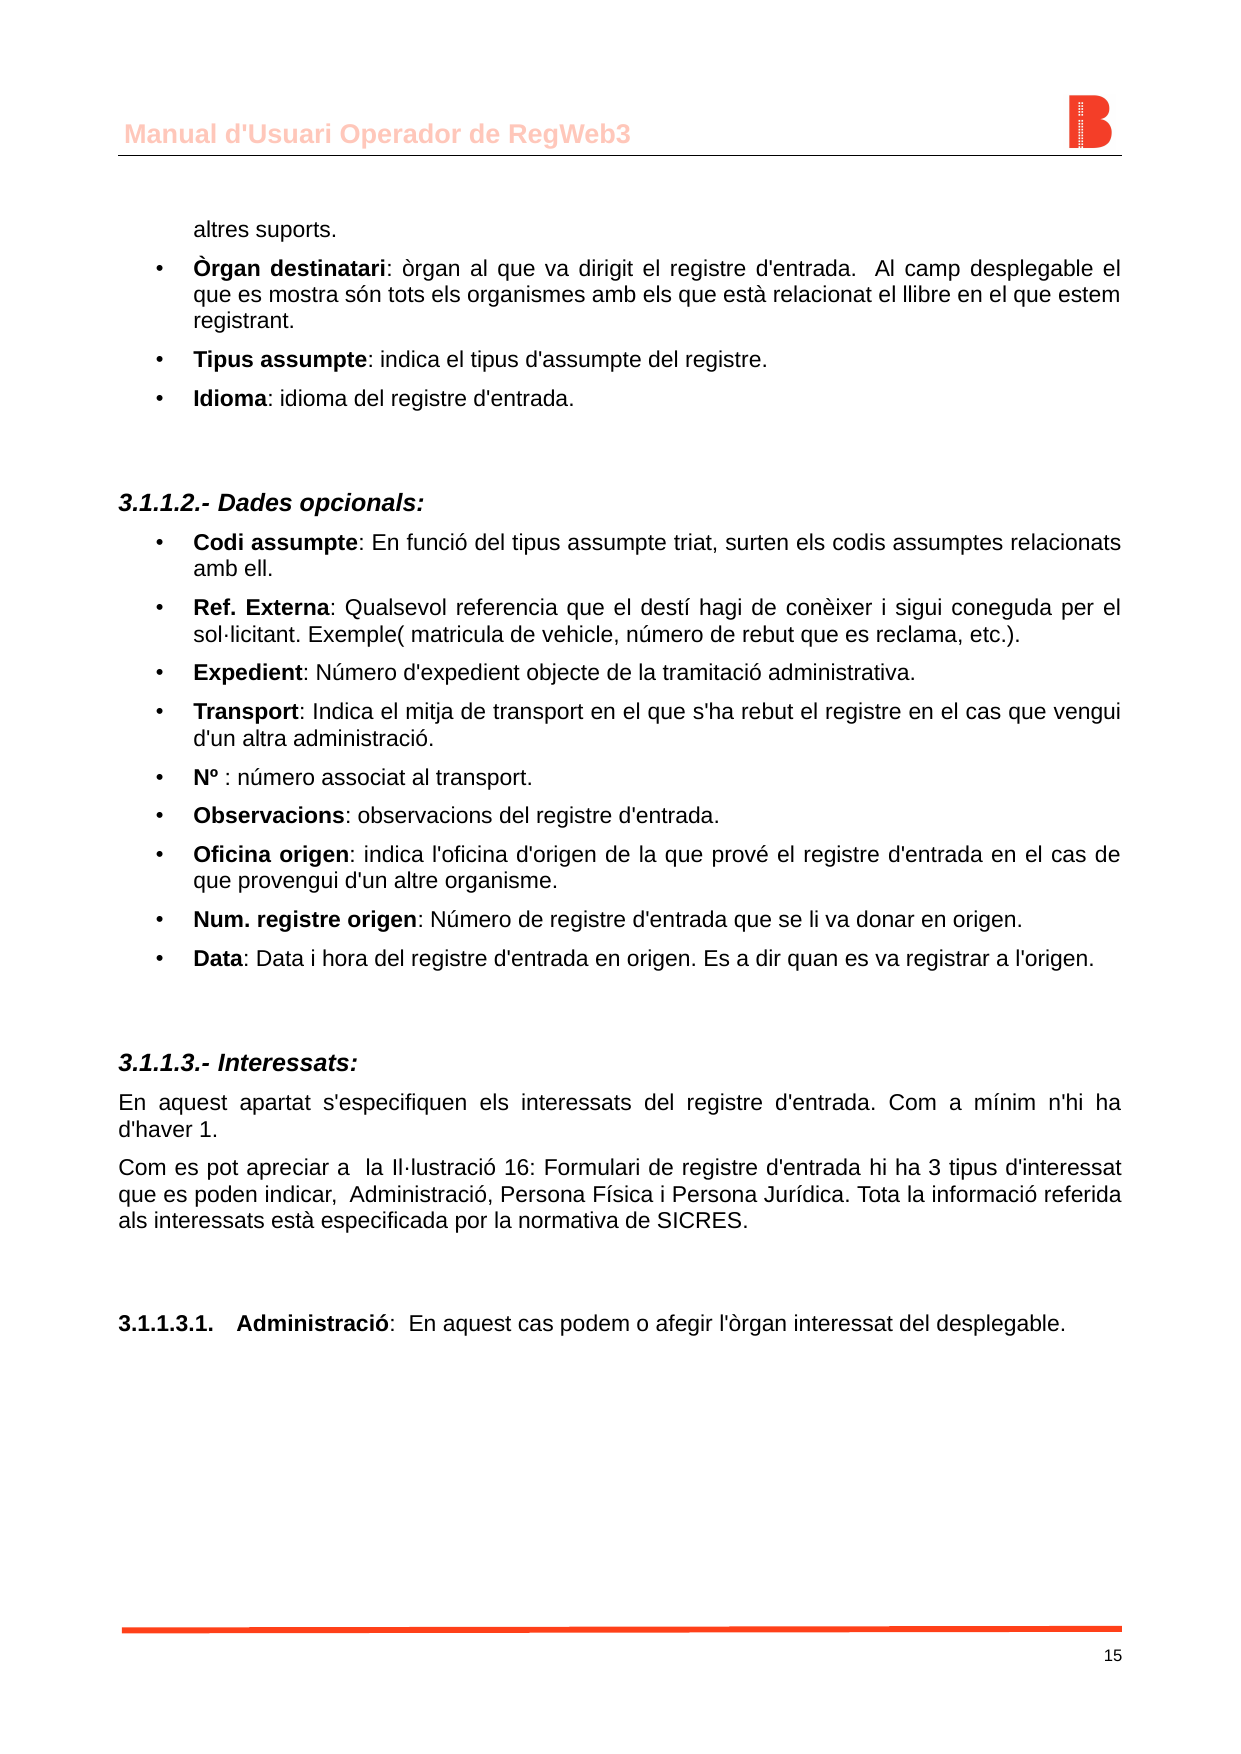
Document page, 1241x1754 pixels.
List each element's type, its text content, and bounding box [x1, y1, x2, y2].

subtitle Administració: En aquest cas podem o afegir l'òrgan interessat del desplegable. [118, 1310, 1122, 1336]
list Ref. Externa: Qualsevol referencia que el destí hagi de conèixer i sigui coneguda per el sol·licitant. Exemple( matricula de vehicle, número de rebut que es reclama, etc.). [156, 594, 1122, 647]
subtitle Interessats: [118, 1048, 1122, 1077]
list Oficina origen: indica l'oficina d'origen de la que prové el registre d'entrada en el cas de que provengui d'un altre organisme. [156, 841, 1122, 894]
list Òrgan destinatari: òrgan al que va dirigit el registre d'entrada. Al camp desplegable el que es mostra són tots els organismes amb els que està relacionat el llibre en el que estem registrant. [156, 254, 1122, 334]
subtitle Dades opcionals: [118, 488, 1122, 516]
list Nº : número associat al transport. [156, 763, 1122, 790]
picture [1063, 94, 1117, 150]
list Codi assumpte: En funció del tipus assumpte triat, surten els codis assumptes relacionats amb ell. [156, 529, 1122, 582]
list Idioma: idioma del registre d'entrada. [156, 385, 1122, 411]
text Com es pot apreciar a la Il·lustració 16: Formulari de registre d'entrada hi ha 3 tipus d'interessat que es poden indicar, Administració, Persona Física i Persona Jurídica. Tota la informació referida als interessats està especificada por la normativa de SICRES. [118, 1154, 1122, 1233]
list Tipus assumpte: indica el tipus d'assumpte del registre. [156, 346, 1122, 372]
list Num. registre origen: Número de registre d'entrada que se li va donar en origen. [156, 906, 1122, 933]
list Transport: Indica el mitja de transport en el que s'ha rebut el registre en el cas que vengui d'un altra administració. [156, 698, 1122, 751]
list Expedient: Número d'expedient objecte de la tramitació administrativa. [156, 659, 1122, 686]
list altres suports. [156, 216, 1122, 242]
list Data: Data i hora del registre d'entrada en origen. Es a dir quan es va registrar a l'origen. [156, 945, 1122, 972]
text En aquest apartat s'especifiquen els interessats del registre d'entrada. Com a mínim n'hi ha d'haver 1. [118, 1089, 1122, 1142]
list Observacions: observacions del registre d'entrada. [156, 802, 1122, 829]
